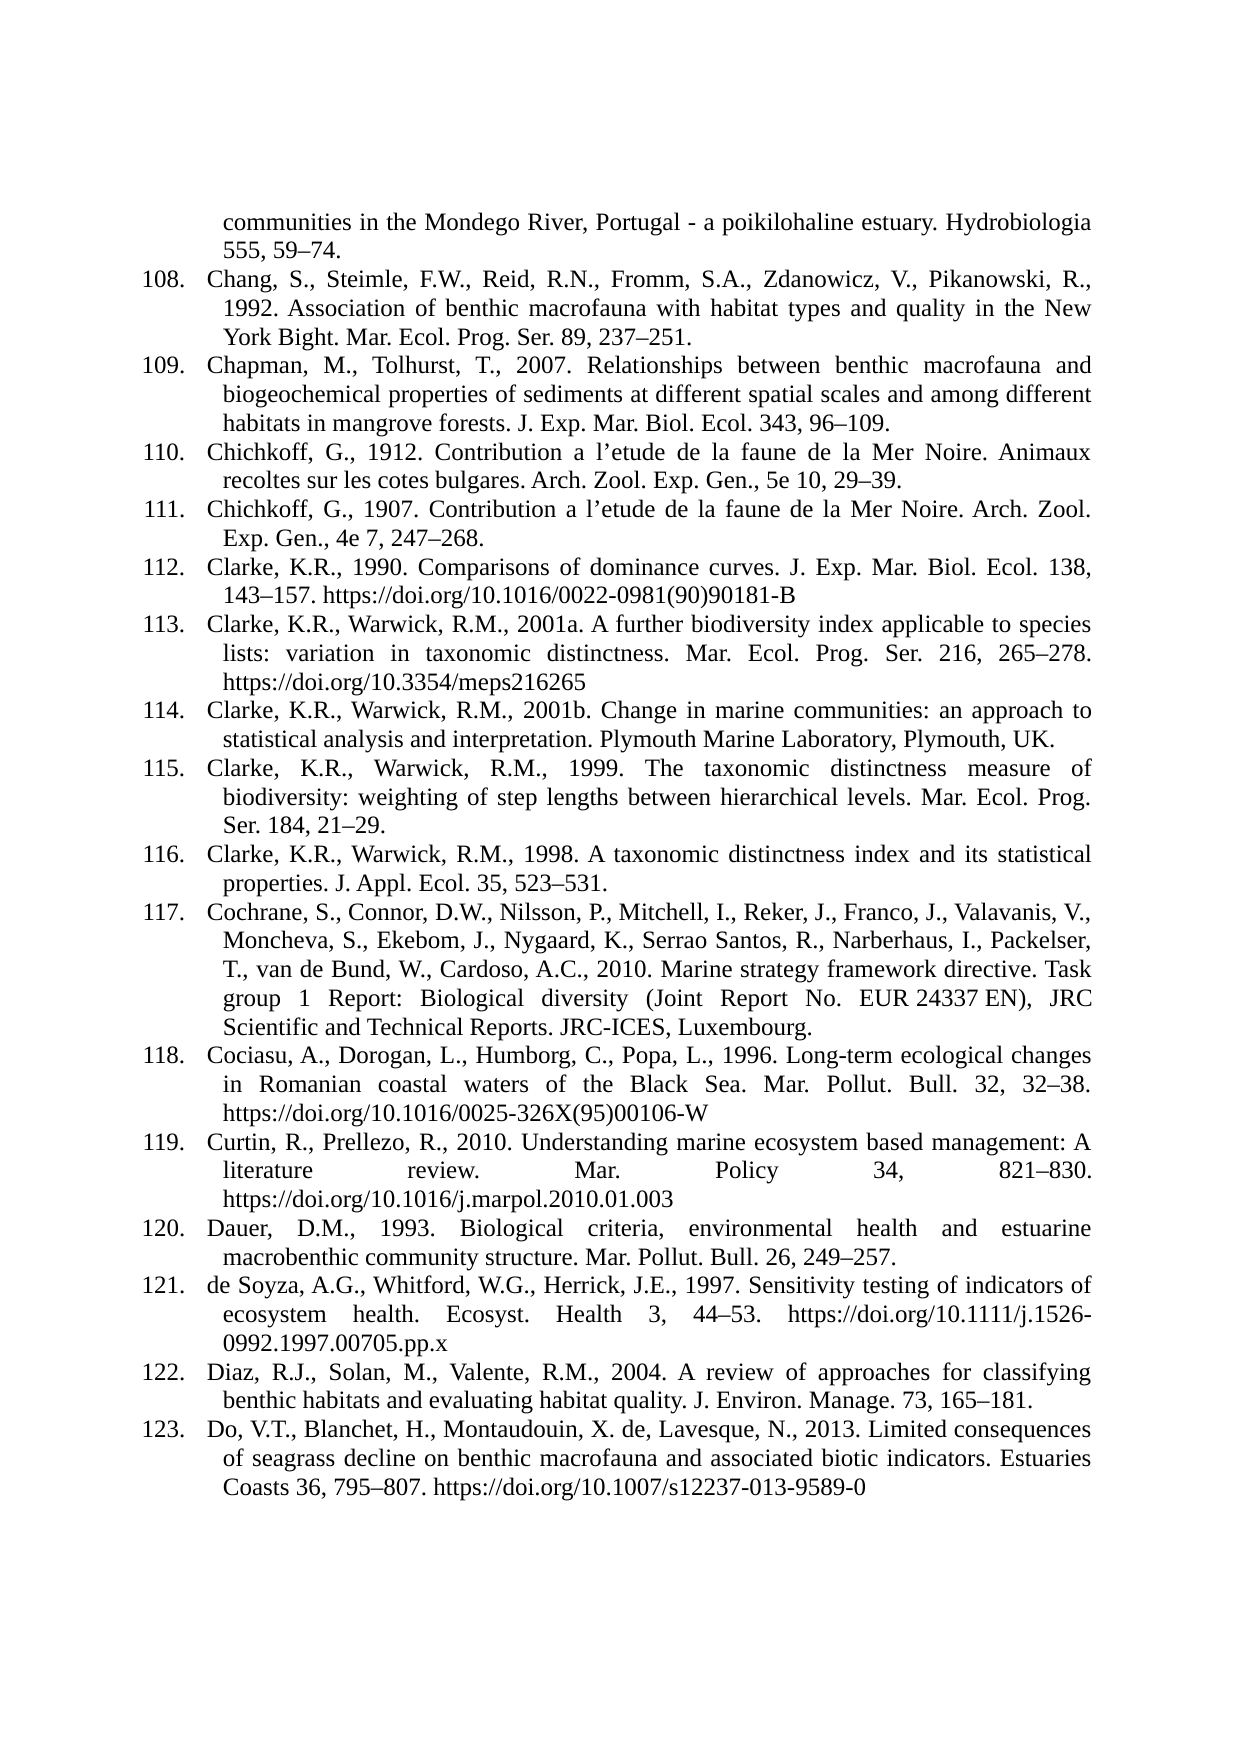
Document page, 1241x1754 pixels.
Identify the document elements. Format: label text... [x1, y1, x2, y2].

list Clarke, K.R., Warwick, R.M., 2001b. Change in marine communities: an approach to statistical analysis and interpretation. Plymouth Marine Laboratory, Plymouth, UK. [185, 695, 1093, 753]
list Chichkoff, G., 1907. Contribution a l’etude de la faune de la Mer Noire. Arch. Zool. Exp. Gen., 4e 7, 247–268. [185, 494, 1093, 552]
list Clarke, K.R., Warwick, R.M., 1998. A taxonomic distinctness index and its statistical properties. J. Appl. Ecol. 35, 523–531. [185, 839, 1093, 897]
list Do, V.T., Blanchet, H., Montaudouin, X. de, Lavesque, N., 2013. Limited consequences of seagrass decline on benthic macrofauna and associated biotic indicators. Estuaries Coasts 36, 795–807. https://doi.org/10.1007/s12237-013-9589-0 [185, 1414, 1093, 1500]
list Chang, S., Steimle, F.W., Reid, R.N., Fromm, S.A., Zdanowicz, V., Pikanowski, R., 1992. Association of benthic macrofauna with habitat types and quality in the New York Bight. Mar. Ecol. Prog. Ser. 89, 237–251. [185, 264, 1093, 350]
list Cociasu, A., Dorogan, L., Humborg, C., Popa, L., 1996. Long-term ecological changes in Romanian coastal waters of the Black Sea. Mar. Pollut. Bull. 32, 32–38. https://doi.org/10.1016/0025-326X(95)00106-W [185, 1040, 1093, 1127]
list de Soyza, A.G., Whitford, W.G., Herrick, J.E., 1997. Sensitivity testing of indicators of ecosystem health. Ecosyst. Health 3, 44–53. https://doi.org/10.1111/j.1526-0992.1997.00705.pp.x [185, 1270, 1093, 1357]
list communities in the Mondego River, Portugal - a poikilohaline estuary. Hydrobiologia 555, 59–74. [185, 207, 1093, 264]
list Clarke, K.R., Warwick, R.M., 2001a. A further biodiversity index applicable to species lists: variation in taxonomic distinctness. Mar. Ecol. Prog. Ser. 216, 265–278. https://doi.org/10.3354/meps216265 [185, 609, 1093, 695]
list Curtin, R., Prellezo, R., 2010. Understanding marine ecosystem based management: A literature review. Mar. Policy 34, 821–830. https://doi.org/10.1016/j.marpol.2010.01.003 [185, 1127, 1093, 1213]
list Cochrane, S., Connor, D.W., Nilsson, P., Mitchell, I., Reker, J., Franco, J., Valavanis, V., Moncheva, S., Ekebom, J., Nygaard, K., Serrao Santos, R., Narberhaus, I., Packelser, T., van de Bund, W., Cardoso, A.C., 2010. Marine strategy framework directive. Task group 1 Report: Biological diversity (Joint Report No. EUR 24337 EN), JRC Scientific and Technical Reports. JRC-ICES, Luxembourg. [185, 897, 1093, 1040]
list Diaz, R.J., Solan, M., Valente, R.M., 2004. A review of approaches for classifying benthic habitats and evaluating habitat quality. J. Environ. Manage. 73, 165–181. [185, 1357, 1093, 1414]
list Dauer, D.M., 1993. Biological criteria, environmental health and estuarine macrobenthic community structure. Mar. Pollut. Bull. 26, 249–257. [185, 1213, 1093, 1270]
list Chapman, M., Tolhurst, T., 2007. Relationships between benthic macrofauna and biogeochemical properties of sediments at different spatial scales and among different habitats in mangrove forests. J. Exp. Mar. Biol. Ecol. 343, 96–109. [185, 350, 1093, 437]
list Clarke, K.R., 1990. Comparisons of dominance curves. J. Exp. Mar. Biol. Ecol. 138, 143–157. https://doi.org/10.1016/0022-0981(90)90181-B [185, 552, 1093, 609]
list Chichkoff, G., 1912. Contribution a l’etude de la faune de la Mer Noire. Animaux recoltes sur les cotes bulgares. Arch. Zool. Exp. Gen., 5e 10, 29–39. [185, 437, 1093, 494]
list Clarke, K.R., Warwick, R.M., 1999. The taxonomic distinctness measure of biodiversity: weighting of step lengths between hierarchical levels. Mar. Ecol. Prog. Ser. 184, 21–29. [185, 753, 1093, 839]
